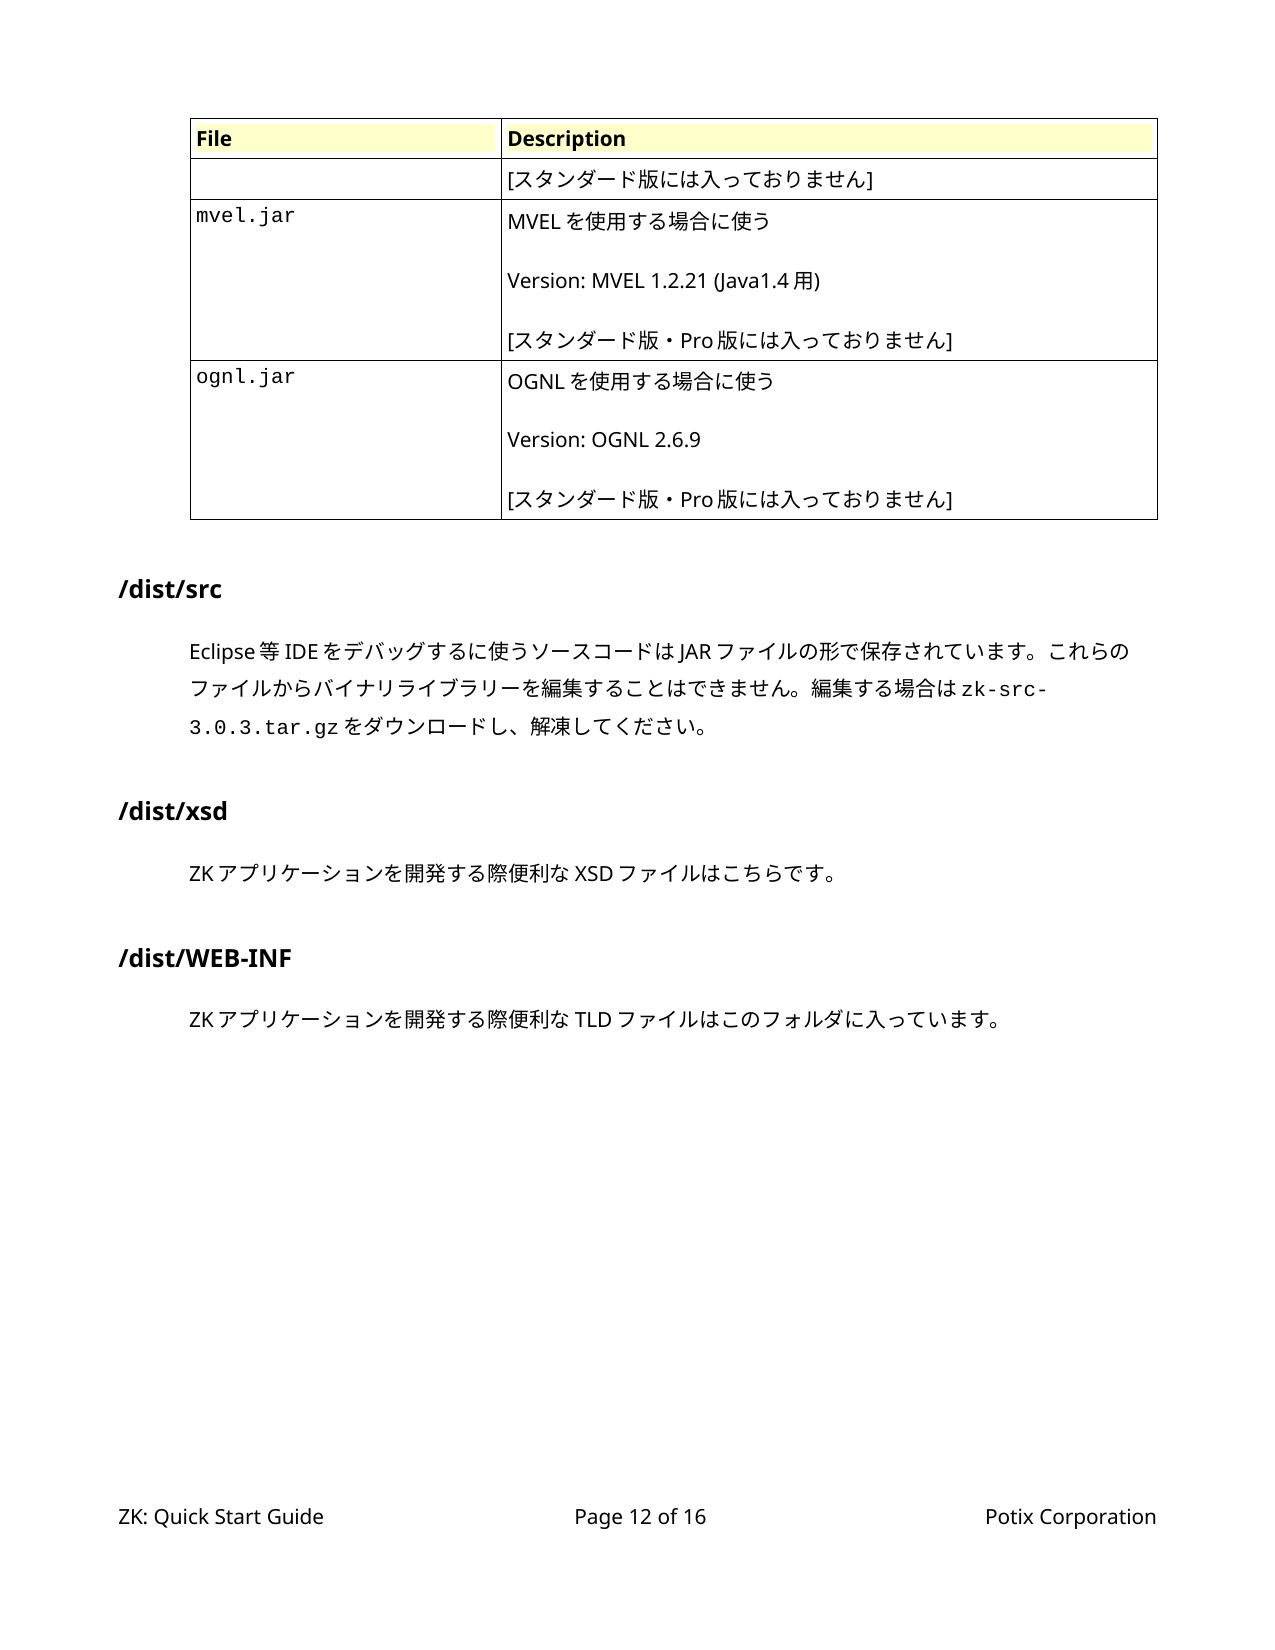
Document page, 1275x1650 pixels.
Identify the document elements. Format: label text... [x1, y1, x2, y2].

text Eclipse等IDEをデバッグするに使うソースコードはJARファイルの形で保存されています。これらのファイルからバイナリライブラリーを編集することはできません。編集する場合はzk-src-3.0.3.tar.gzをダウンロードし、解凍してください。 [189, 635, 1157, 741]
table_cell [スタンダード版には入っておりません] [502, 159, 1157, 199]
subtitle /dist/src [118, 572, 1157, 606]
table_cell mvel.jar [191, 200, 501, 360]
text ZKアプリケーションを開発する際便利なTLDファイルはこのフォルダに入っています。 [189, 1004, 1157, 1034]
text ZKアプリケーションを開発する際便利なXSDファイルはこちらです。 [189, 857, 1157, 887]
table_header File [191, 119, 501, 158]
table_cell [191, 159, 501, 199]
table_cell MVELを使用する場合に使う Version: MVEL 1.2.21 (Java1.4用) [スタンダード版・Pro版には入っておりません] [502, 200, 1157, 360]
subtitle /dist/WEB-INF [118, 941, 1157, 974]
table_cell ognl.jar [191, 361, 501, 519]
table_cell OGNLを使用する場合に使う Version: OGNL 2.6.9 [スタンダード版・Pro版には入っておりません] [502, 361, 1157, 519]
table_header Description [502, 119, 1157, 158]
subtitle /dist/xsd [118, 794, 1157, 828]
